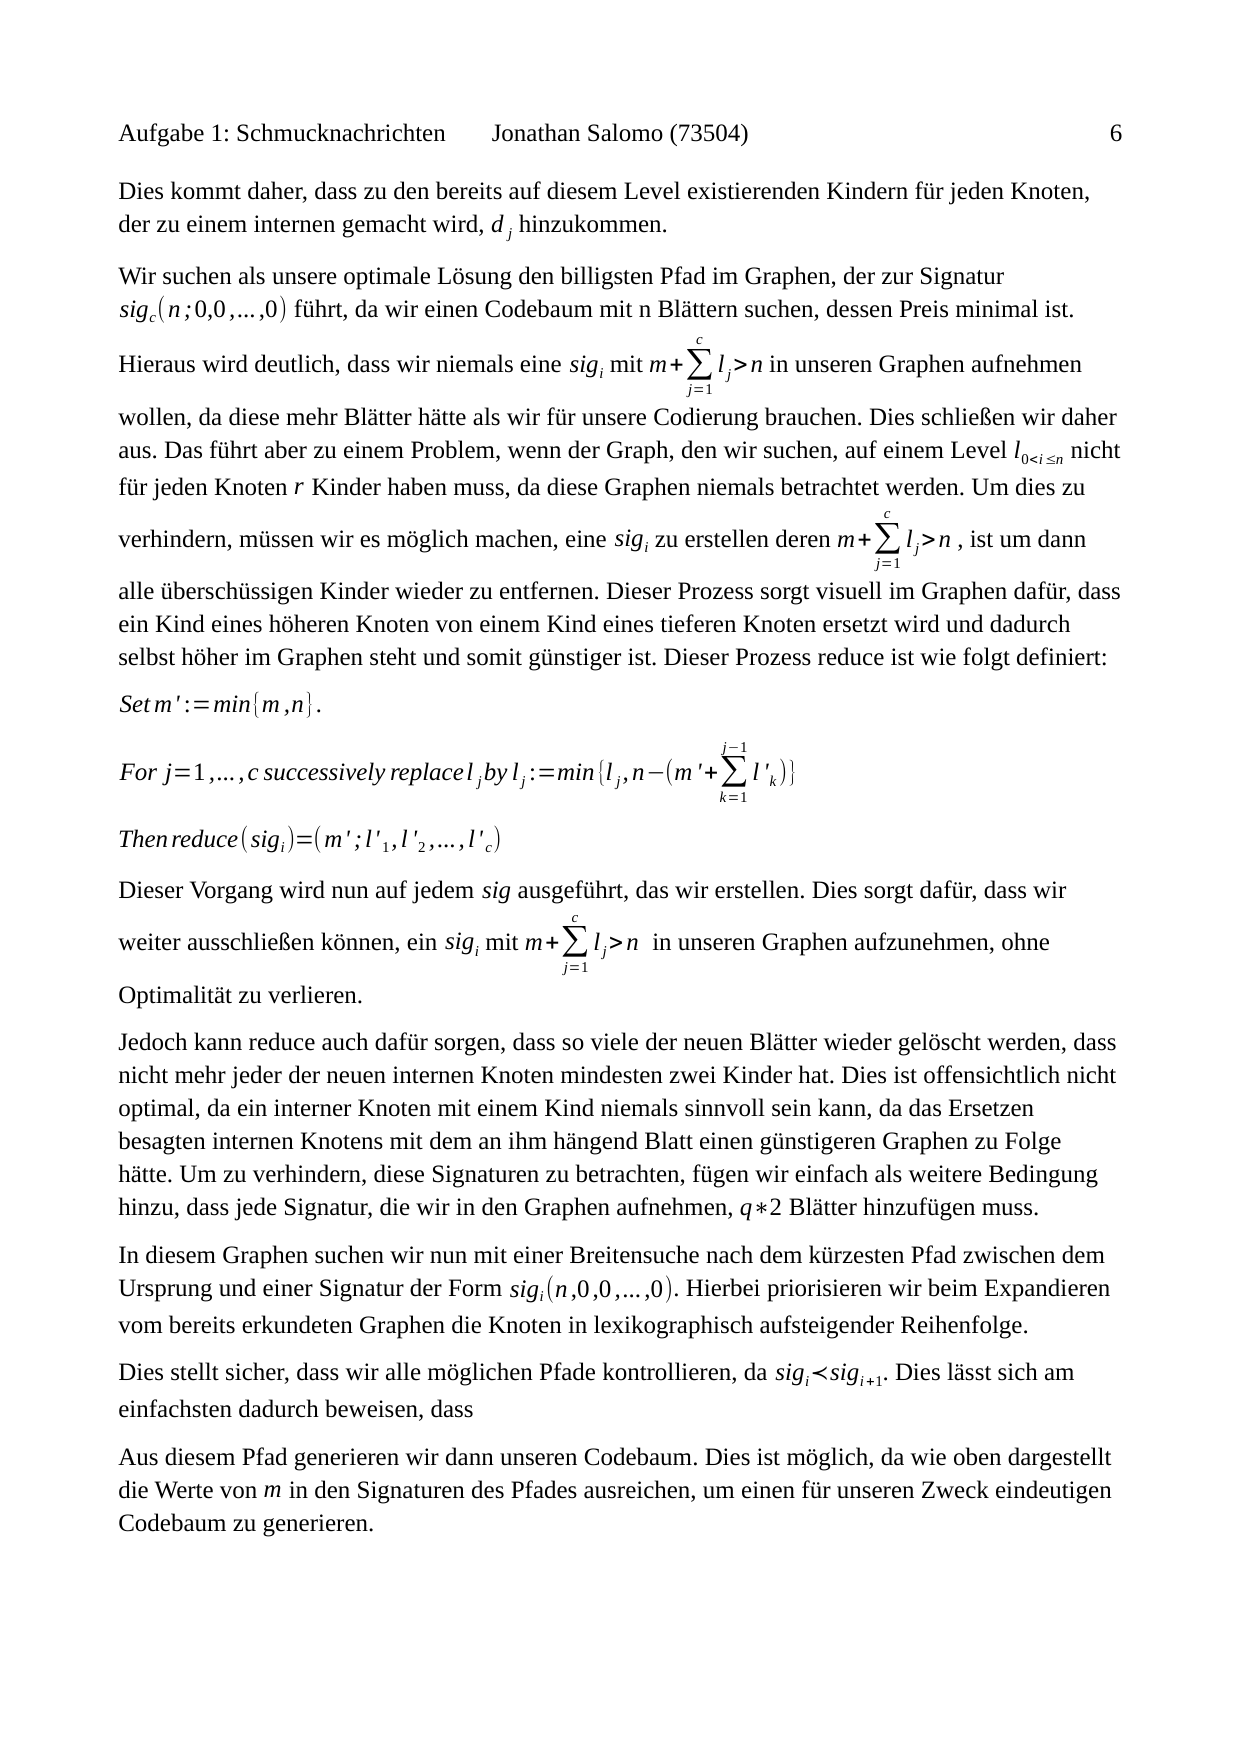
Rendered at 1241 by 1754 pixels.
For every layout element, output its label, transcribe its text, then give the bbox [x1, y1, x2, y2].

text In diesem Graphen suchen wir nun mit einer Breitensuche nach dem kürzesten Pfad zwischen dem Ursprung und einer Signatur der Form . Hierbei priorisieren wir beim Expandieren vom bereits erkundeten Graphen die Knoten in lexikographisch aufsteigender Reihenfolge. [118, 1240, 1122, 1338]
text Dieser Vorgang wird nun auf jedem ausgeführt, das wir erstellen. Dies sorgt dafür, dass wir weiter ausschließen können, ein mit in unseren Graphen aufzunehmen, ohne Optimalität zu verlieren. [118, 875, 1122, 1008]
text Dies kommt daher, dass zu den bereits auf diesem Level existierenden Kindern für jeden Knoten, der zu einem internen gemacht wird, hinzukommen. [118, 176, 1122, 242]
text Wir suchen als unsere optimale Lösung den billigsten Pfad im Graphen, der zur Signatur führt, da wir einen Codebaum mit n Blättern suchen, dessen Preis minimal ist. Hieraus wird deutlich, dass wir niemals eine mit in unseren Graphen aufnehmen wollen, da diese mehr Blätter hätte als wir für unsere Codierung brauchen. Dies schließen wir daher aus. Das führt aber zu einem Problem, wenn der Graph, den wir suchen, auf einem Level nicht für jeden Knoten Kinder haben muss, da diese Graphen niemals betrachtet werden. Um dies zu verhindern, müssen wir es möglich machen, eine zu erstellen deren , ist um dann alle überschüssigen Kinder wieder zu entfernen. Dieser Prozess sorgt visuell im Graphen dafür, dass ein Kind eines höheren Knoten von einem Kind eines tieferen Knoten ersetzt wird und dadurch selbst höher im Graphen steht und somit günstiger ist. Dieser Prozess reduce ist wie folgt definiert: [118, 261, 1122, 671]
text Dies stellt sicher, dass wir alle möglichen Pfade kontrollieren, da . Dies lässt sich am einfachsten dadurch beweisen, dass [118, 1357, 1122, 1423]
text Jedoch kann reduce auch dafür sorgen, dass so viele der neuen Blätter wieder gelöscht werden, dass nicht mehr jeder der neuen internen Knoten mindesten zwei Kinder hat. Dies ist offensichtlich nicht optimal, da ein interner Knoten mit einem Kind niemals sinnvoll sein kann, da das Ersetzen besagten internen Knotens mit dem an ihm hängend Blatt einen günstigeren Graphen zu Folge hätte. Um zu verhindern, diese Signaturen zu betrachten, fügen wir einfach als weitere Bedingung hinzu, dass jede Signatur, die wir in den Graphen aufnehmen, Blätter hinzufügen muss. [118, 1027, 1122, 1221]
text Aus diesem Pfad generieren wir dann unseren Codebaum. Dies ist möglich, da wie oben dargestellt die Werte von in den Signaturen des Pfades ausreichen, um einen für unseren Zweck eindeutigen Codebaum zu generieren. [118, 1442, 1122, 1537]
